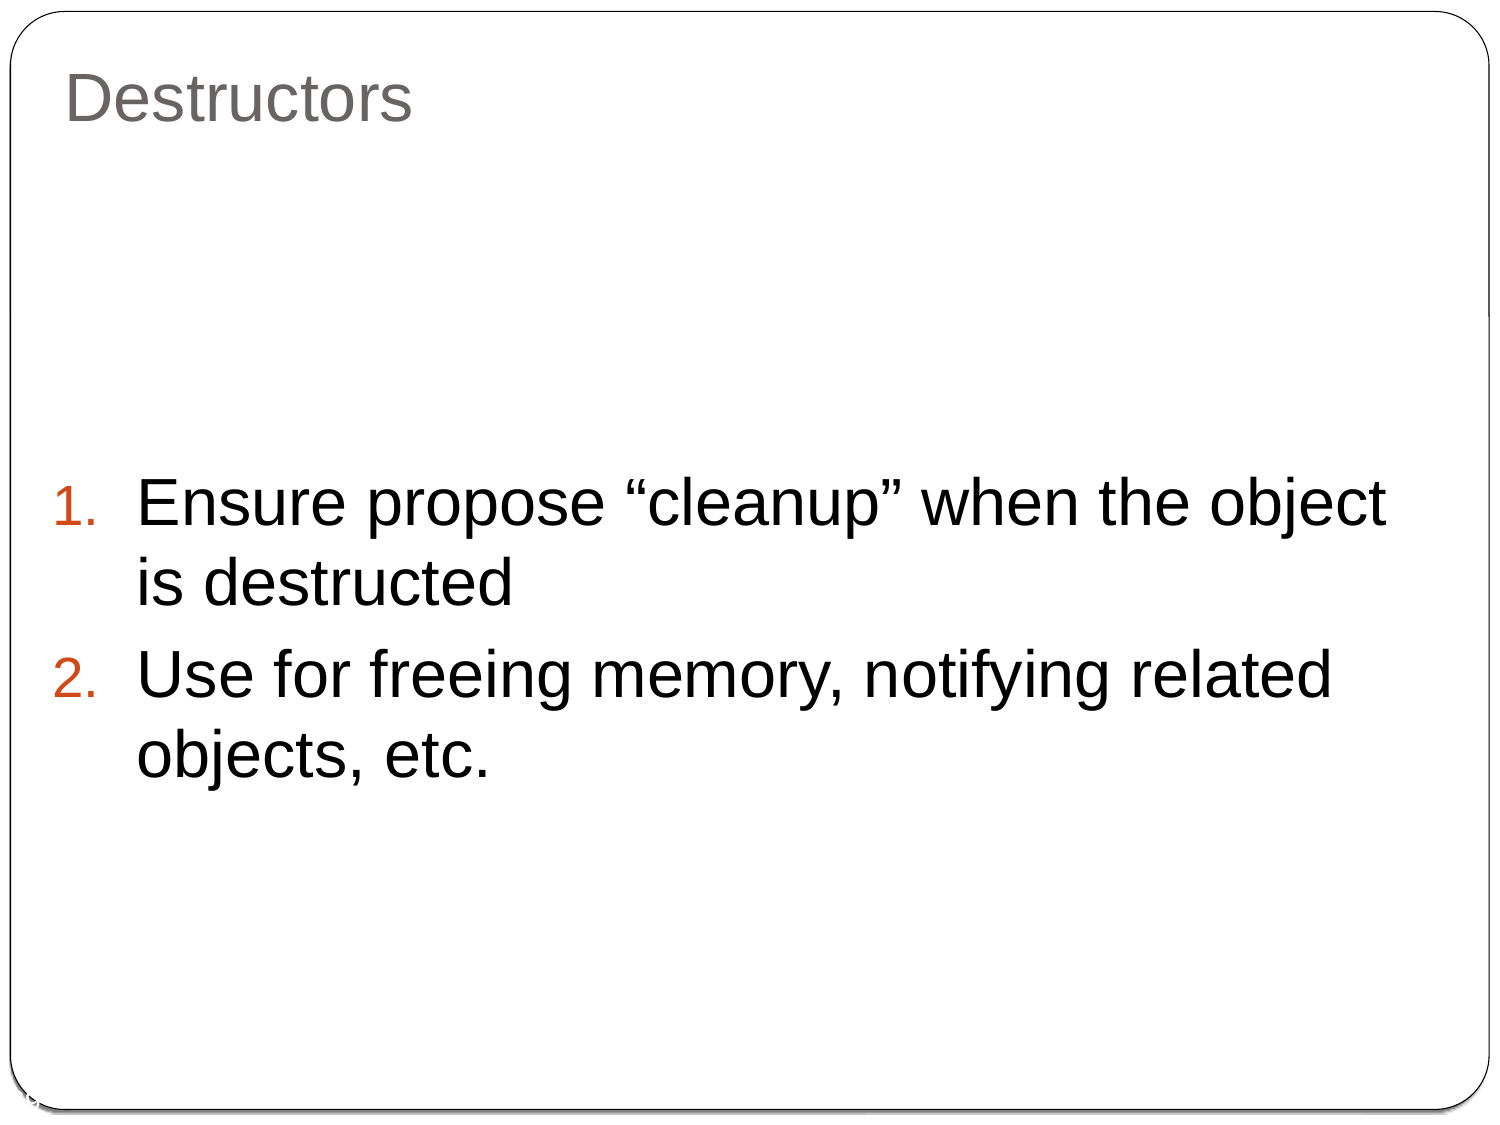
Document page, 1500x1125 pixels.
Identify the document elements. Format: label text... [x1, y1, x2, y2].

title Destructors [50, 45, 1450, 150]
list Ensure propose “cleanup” when the object is destructed Use for freeing memory, notifying related objects, etc. [37, 162, 1463, 1088]
slide_number [0, 1074, 50, 1125]
